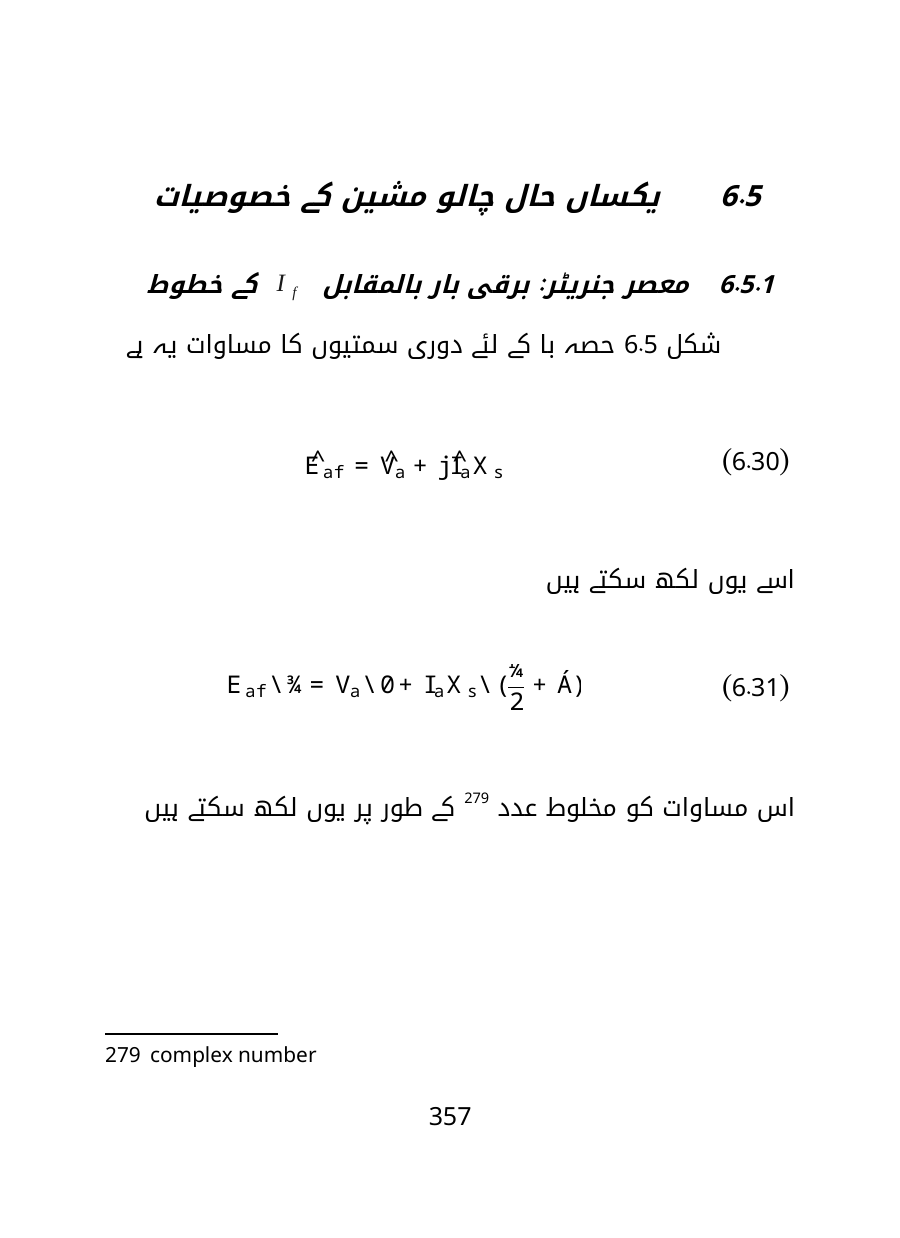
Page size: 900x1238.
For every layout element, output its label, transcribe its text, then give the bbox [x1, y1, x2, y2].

text اس مساوات کو مخلوط عدد کے طور پر یوں لکھ سکتے ہیں [105, 784, 795, 832]
table_header (6.30) [711, 428, 795, 509]
text شکل 6.5 حصہ با کے لئے دوری سمتیوں کا مساوات یہ ہے [105, 321, 795, 369]
table_header (6.31) [711, 650, 795, 738]
table_header [105, 428, 711, 509]
table_header [105, 650, 711, 738]
text اسے یوں لکھ سکتے ہیں [105, 556, 795, 603]
subtitle معصر جنریٹر: برقی بار بالمقابل کے خطوط [105, 261, 718, 309]
text complex number [105, 1040, 795, 1068]
subtitle یکساں حال چالو مشین کے خصوصیات [105, 168, 720, 224]
